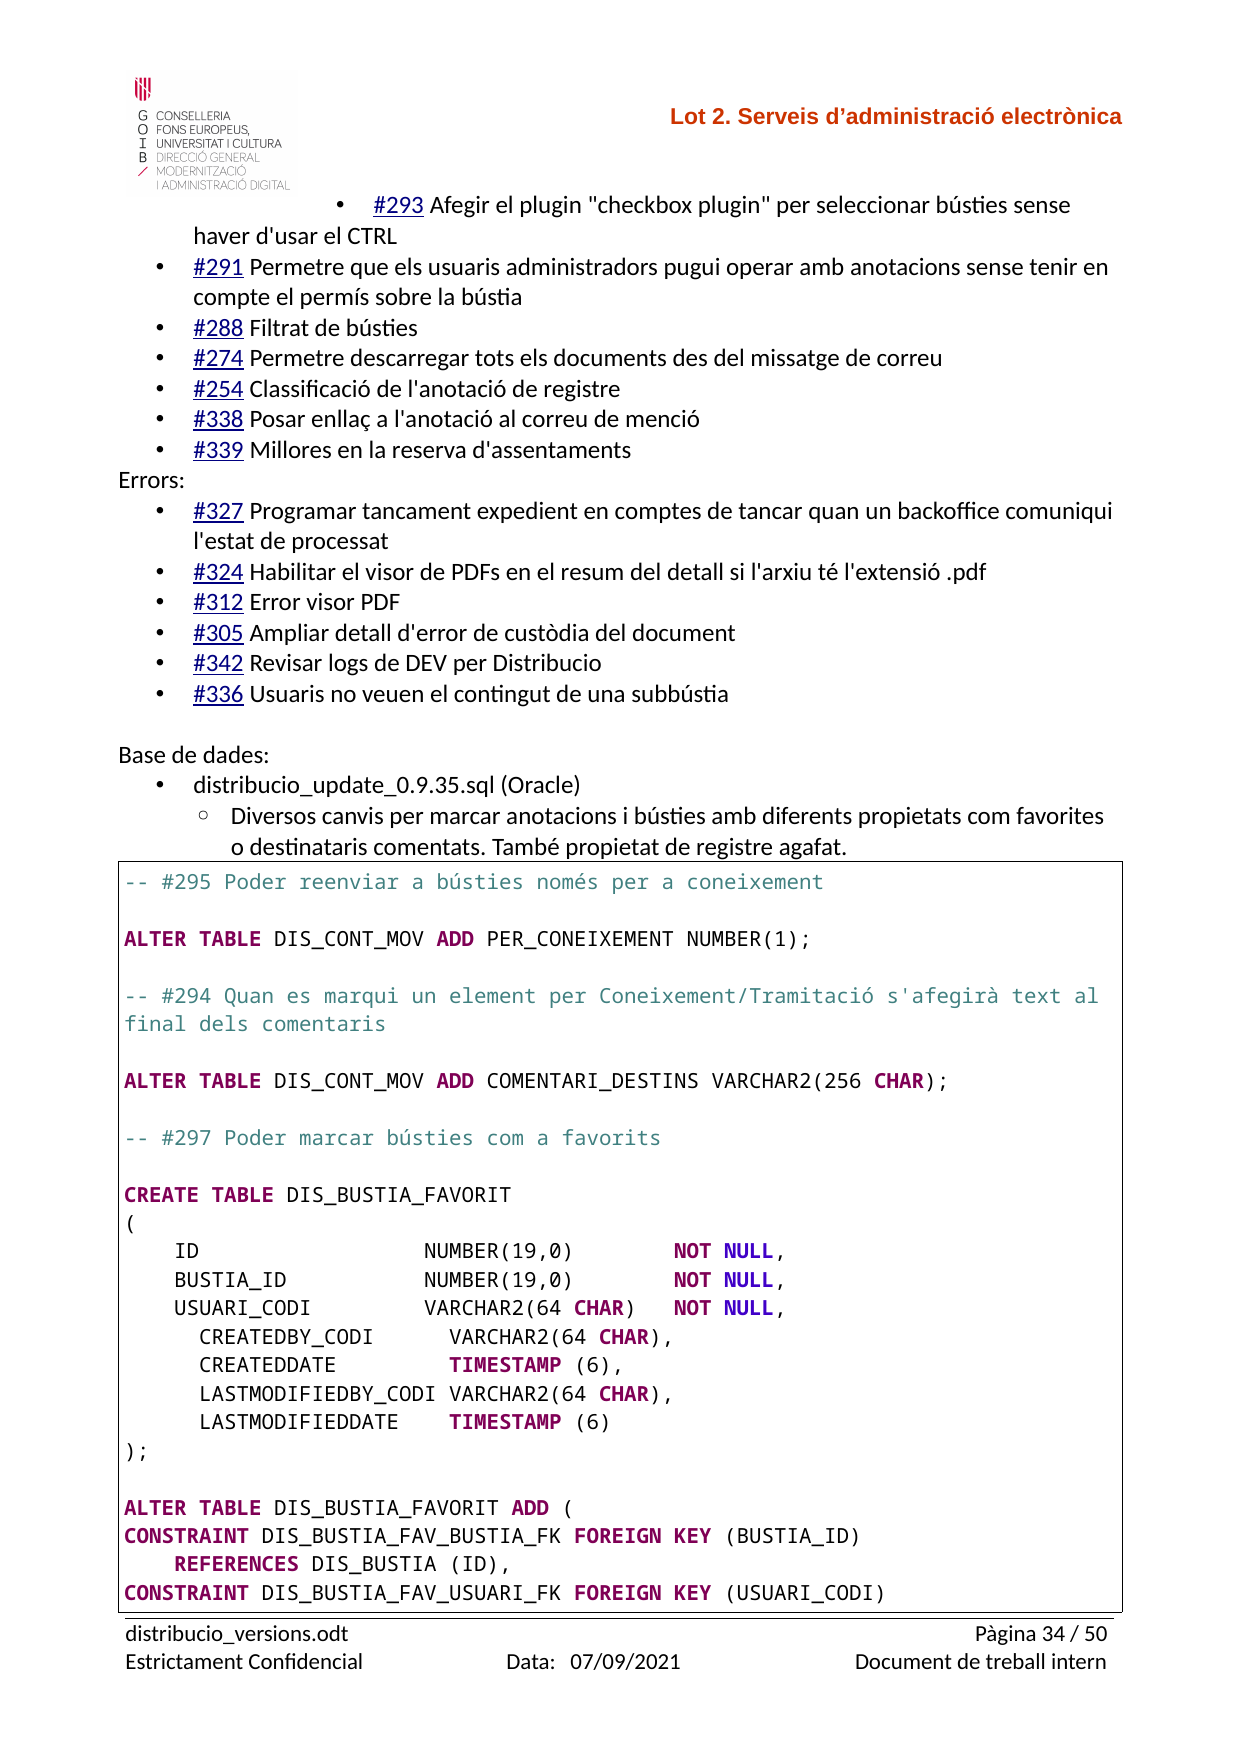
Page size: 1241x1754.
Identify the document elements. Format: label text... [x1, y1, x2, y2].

list #327 Programar tancament expedient en comptes de tancar quan un backoffice comuniqui l'estat de processat [156, 495, 1122, 556]
text Base de dades: [118, 739, 1122, 769]
list #305 Ampliar detall d'error de custòdia del document [156, 617, 1122, 647]
list #324 Habilitar el visor de PDFs en el resum del detall si l'arxiu té l'extensió .pdf [156, 556, 1122, 586]
list distribucio_update_0.9.35.sql (Oracle) [156, 769, 1122, 800]
list Diversos canvis per marcar anotacions i bústies amb diferents propietats com favorites o destinataris comentats. També propietat de registre agafat. [193, 800, 1122, 861]
list #312 Error visor PDF [156, 586, 1122, 617]
list #291 Permetre que els usuaris administradors pugui operar amb anotacions sense tenir en compte el permís sobre la bústia [156, 251, 1122, 312]
list #293 Afegir el plugin "checkbox plugin" per seleccionar bústies sense haver d'usar el CTRL [156, 190, 1122, 251]
table_header -- #295 Poder reenviar a bústies només per a coneixement ALTER TABLE DIS_CONT_MOV ADD PER_CONEIXEMENT NUMBER(1); -- #294 Quan es marqui un element per Coneixement/Tramitació s'afegirà text al final dels comentaris ALTER TABLE DIS_CONT_MOV ADD COMENTARI_DESTINS VARCHAR2(256 CHAR); -- #297 Poder marcar bústies com a favorits CREATE TABLE DIS_BUSTIA_FAVORIT ( ID NUMBER(19,0) NOT NULL, BUSTIA_ID NUMBER(19,0) NOT NULL, USUARI_CODI VARCHAR2(64 CHAR) NOT NULL, CREATEDBY_CODI VARCHAR2(64 CHAR), CREATEDDATE TIMESTAMP (6), LASTMODIFIEDBY_CODI VARCHAR2(64 CHAR), LASTMODIFIEDDATE TIMESTAMP (6) ); ALTER TABLE DIS_BUSTIA_FAVORIT ADD ( CONSTRAINT DIS_BUSTIA_FAV_BUSTIA_FK FOREIGN KEY (BUSTIA_ID) REFERENCES DIS_BUSTIA (ID), CONSTRAINT DIS_BUSTIA_FAV_USUARI_FK FOREIGN KEY (USUARI_CODI) [119, 862, 1122, 1612]
list #254 Classificació de l'anotació de registre [156, 373, 1122, 403]
text Errors: [118, 464, 1122, 495]
picture [126, 70, 299, 197]
list #339 Millores en la reserva d'assentaments [156, 434, 1122, 464]
list #288 Filtrat de bústies [156, 312, 1122, 342]
list #338 Posar enllaç a l'anotació al correu de menció [156, 403, 1122, 434]
list #274 Permetre descarregar tots els documents des del missatge de correu [156, 342, 1122, 373]
list #336 Usuaris no veuen el contingut de una subbústia [156, 678, 1122, 708]
list #342 Revisar logs de DEV per Distribucio [156, 647, 1122, 678]
